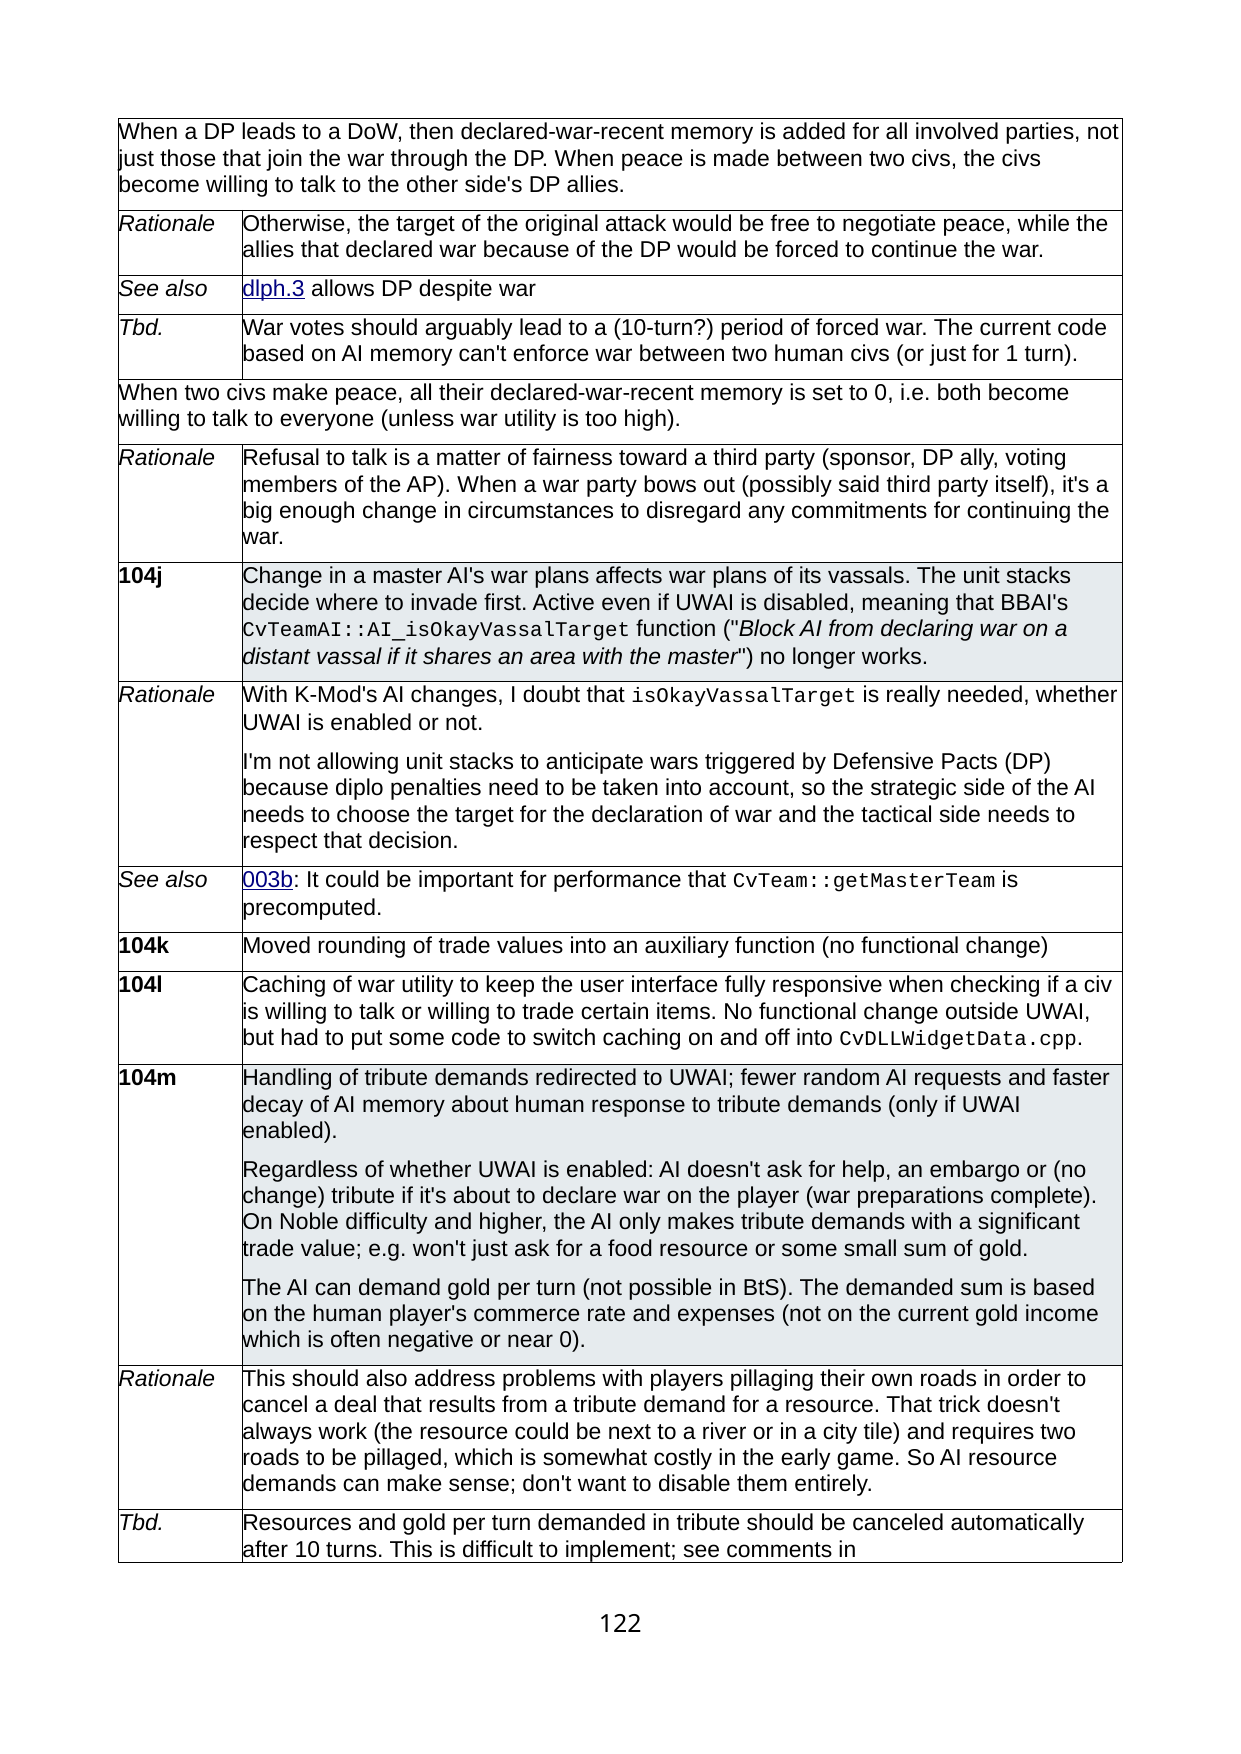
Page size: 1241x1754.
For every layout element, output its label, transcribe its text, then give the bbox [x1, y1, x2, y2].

table_cell Rationale [119, 211, 242, 275]
table_cell With K-Mod's AI changes, I doubt that isOkayVassalTarget is really needed, whether UWAI is enabled or not. I'm not allowing unit stacks to anticipate wars triggered by Defensive Pacts (DP) because diplo penalties need to be taken into account, so the strategic side of the AI needs to choose the target for the declaration of war and the tactical side needs to respect that decision. [243, 682, 1122, 866]
table_cell 104j [119, 563, 242, 681]
table_cell When a DP leads to a DoW, then declared-war-recent memory is added for all involved parties, not just those that join the war through the DP. When peace is made between two civs, the civs become willing to talk to the other side's DP allies. [119, 119, 1122, 210]
table_cell War votes should arguably lead to a (10-turn?) period of forced war. The current code based on AI memory can't enforce war between two human civs (or just for 1 turn). [243, 315, 1122, 379]
table_cell Rationale [119, 445, 242, 562]
table_cell Otherwise, the target of the original attack would be free to negotiate peace, while the allies that declared war because of the DP would be forced to continue the war. [243, 211, 1122, 275]
table_cell Moved rounding of trade values into an auxiliary function (no functional change) [243, 933, 1122, 971]
table_cell Resources and gold per turn demanded in tribute should be canceled automatically after 10 turns. This is difficult to implement; see comments in [243, 1510, 1122, 1562]
table_cell Refusal to talk is a matter of fairness toward a third party (sponsor, DP ally, voting members of the AP). When a war party bows out (possibly said third party itself), it's a big enough change in circumstances to disregard any commitments for continuing the war. [243, 445, 1122, 562]
table_cell When two civs make peace, all their declared-war-recent memory is set to 0, i.e. both become willing to talk to everyone (unless war utility is too high). [119, 380, 1122, 444]
table_cell See also [119, 276, 242, 314]
table_cell Caching of war utility to keep the user interface fully responsive when checking if a civ is willing to talk or willing to trade certain items. No functional change outside UWAI, but had to put some code to switch caching on and off into CvDLLWidgetData.cpp. [243, 972, 1122, 1064]
table_cell 104k [119, 933, 242, 971]
table_cell Tbd. [119, 1510, 242, 1562]
table_cell Tbd. [119, 315, 242, 379]
table_cell dlph.3 allows DP despite war [243, 276, 1122, 314]
table_cell Handling of tribute demands redirected to UWAI; fewer random AI requests and faster decay of AI memory about human response to tribute demands (only if UWAI enabled). Regardless of whether UWAI is enabled: AI doesn't ask for help, an embargo or (no change) tribute if it's about to declare war on the player (war preparations complete). On Noble difficulty and higher, the AI only makes tribute demands with a significant trade value; e.g. won't just ask for a food resource or some small sum of gold. The AI can demand gold per turn (not possible in BtS). The demanded sum is based on the human player's commerce rate and expenses (not on the current gold income which is often negative or near 0). [243, 1065, 1122, 1365]
table_cell 104l [119, 972, 242, 1064]
table_cell Rationale [119, 682, 242, 866]
table_cell 104m [119, 1065, 242, 1365]
table_cell This should also address problems with players pillaging their own roads in order to cancel a deal that results from a tribute demand for a resource. That trick doesn't always work (the resource could be next to a river or in a city tile) and requires two roads to be pillaged, which is somewhat costly in the early game. So AI resource demands can make sense; don't want to disable them entirely. [243, 1366, 1122, 1509]
table_cell Rationale [119, 1366, 242, 1509]
table_cell Change in a master AI's war plans affects war plans of its vassals. The unit stacks decide where to invade first. Active even if UWAI is disabled, meaning that BBAI's CvTeamAI::AI_isOkayVassalTarget function ("Block AI from declaring war on a distant vassal if it shares an area with the master") no longer works. [243, 563, 1122, 681]
table_cell 003b: It could be important for performance that CvTeam::getMasterTeam is precomputed. [243, 867, 1122, 932]
table_cell See also [119, 867, 242, 932]
